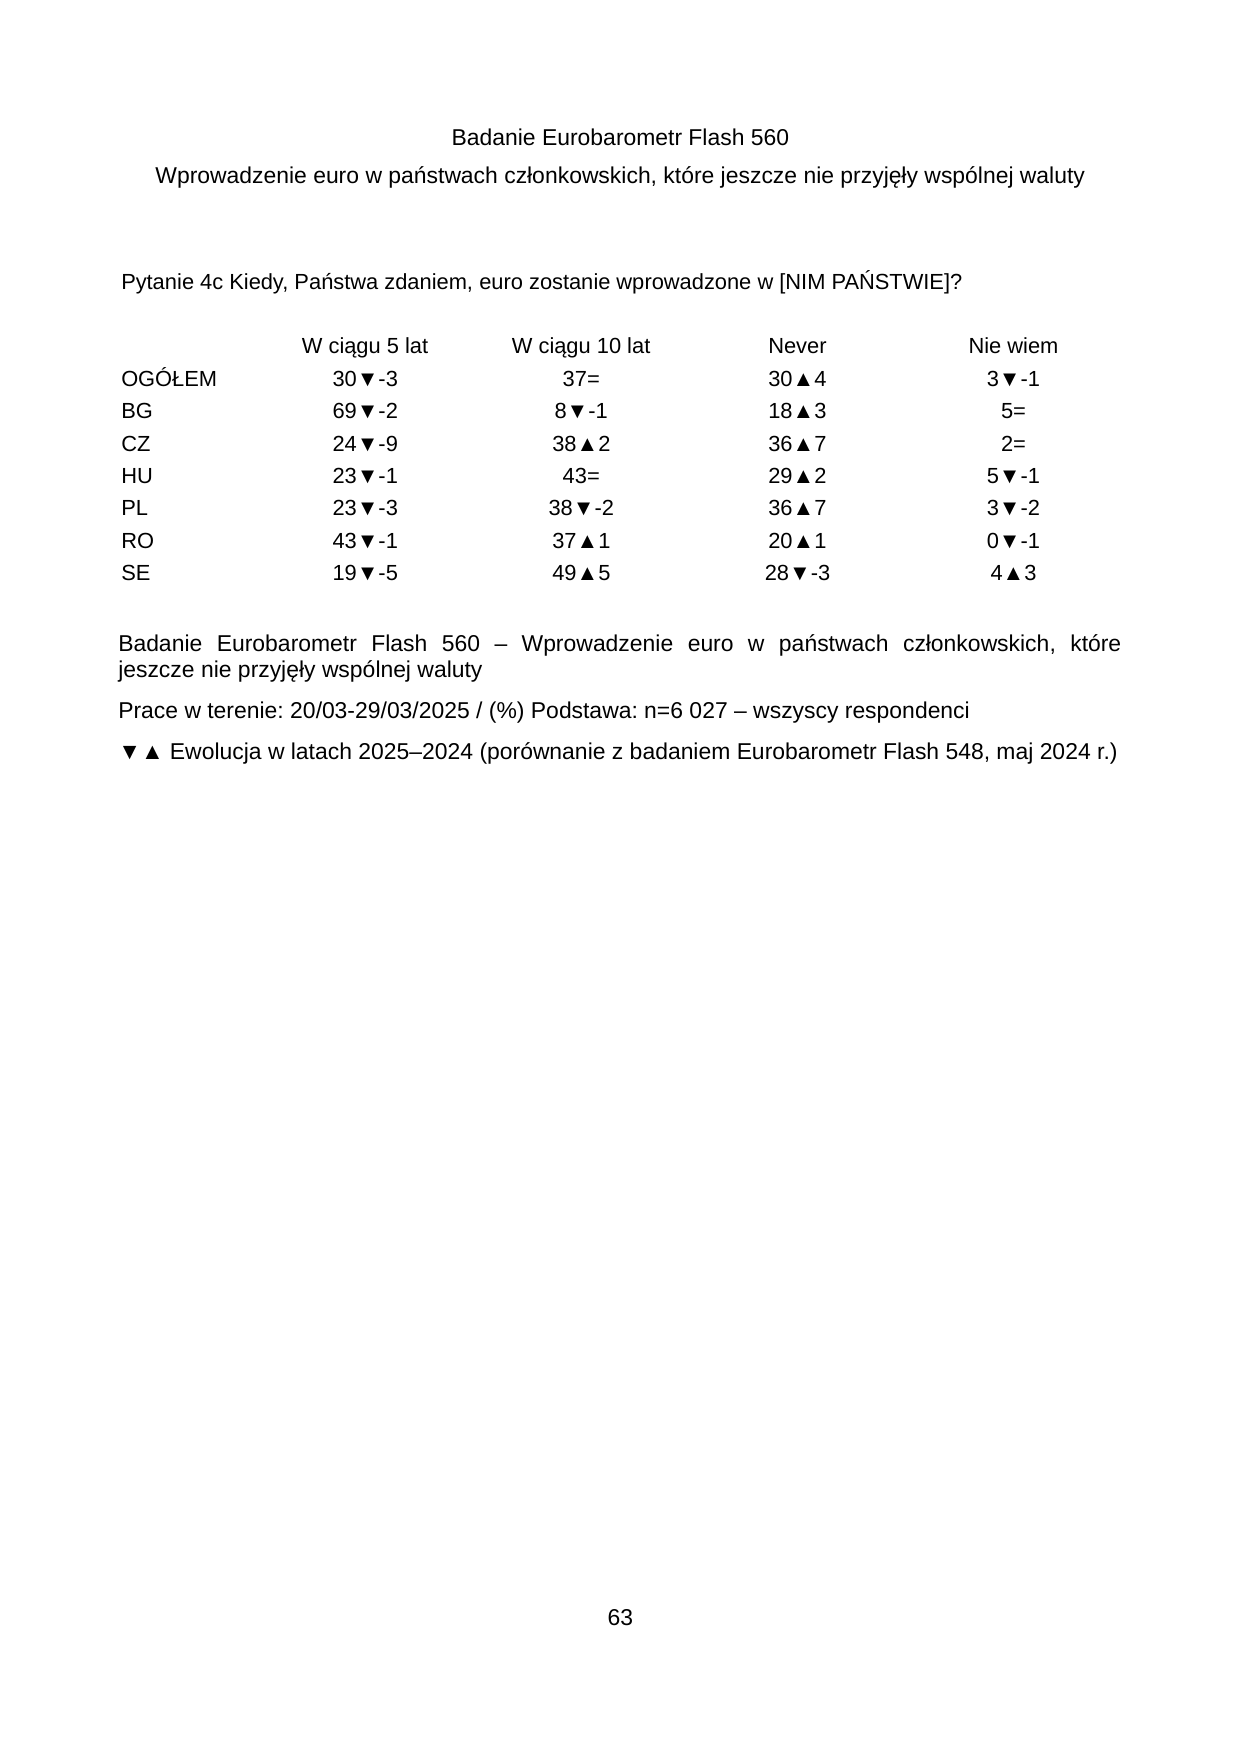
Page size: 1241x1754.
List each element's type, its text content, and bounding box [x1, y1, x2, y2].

table_cell Nie wiem [905, 330, 1121, 362]
table_cell 30▲4 [689, 362, 905, 394]
table_cell [257, 298, 473, 330]
table_cell [905, 298, 1121, 330]
table_cell 28▼-3 [689, 557, 905, 589]
table_cell [473, 298, 689, 330]
table_cell OGÓŁEM [118, 362, 257, 394]
table_cell 3▼-2 [905, 492, 1121, 524]
table_cell Never [689, 330, 905, 362]
table_cell HU [118, 459, 257, 492]
text Badanie Eurobarometr Flash 560 – Wprowadzenie euro w państwach członkowskich, które jeszcze nie przyjęły wspólnej waluty [118, 630, 1122, 683]
table_cell 30▼-3 [257, 362, 473, 394]
table_cell CZ [118, 427, 257, 459]
table_cell W ciągu 5 lat [257, 330, 473, 362]
table_cell PL [118, 492, 257, 524]
table_cell 5= [905, 395, 1121, 427]
table_cell 36▲7 [689, 427, 905, 459]
table_cell 18▲3 [689, 395, 905, 427]
table_cell 38▼-2 [473, 492, 689, 524]
table_cell 24▼-9 [257, 427, 473, 459]
table_cell 49▲5 [473, 557, 689, 589]
table_cell 23▼-1 [257, 459, 473, 492]
table_cell 19▼-5 [257, 557, 473, 589]
table_cell 36▲7 [689, 492, 905, 524]
table_cell 0▼-1 [905, 524, 1121, 557]
table_cell 69▼-2 [257, 395, 473, 427]
table_header Pytanie 4c Kiedy, Państwa zdaniem, euro zostanie wprowadzone w [NIM PAŃSTWIE]? [118, 265, 1121, 297]
text Prace w terenie: 20/03-29/03/2025 / (%) Podstawa: n=6 027 – wszyscy respondenci [118, 697, 1122, 723]
table_cell 5▼-1 [905, 459, 1121, 492]
table_cell 37= [473, 362, 689, 394]
table_cell [118, 330, 257, 362]
table_cell 43= [473, 459, 689, 492]
table_cell BG [118, 395, 257, 427]
table_cell [689, 298, 905, 330]
table_cell 2= [905, 427, 1121, 459]
text ▼▲ Ewolucja w latach 2025–2024 (porównanie z badaniem Eurobarometr Flash 548, maj 2024 r.) [118, 738, 1122, 764]
table_cell 4▲3 [905, 557, 1121, 589]
table_cell 23▼-3 [257, 492, 473, 524]
table_cell RO [118, 524, 257, 557]
table_cell 29▲2 [689, 459, 905, 492]
table_cell 20▲1 [689, 524, 905, 557]
table_cell 43▼-1 [257, 524, 473, 557]
table_cell [118, 298, 257, 330]
table_cell W ciągu 10 lat [473, 330, 689, 362]
table_cell SE [118, 557, 257, 589]
table_cell 8▼-1 [473, 395, 689, 427]
table_cell 38▲2 [473, 427, 689, 459]
table_cell 37▲1 [473, 524, 689, 557]
table_cell 3▼-1 [905, 362, 1121, 394]
